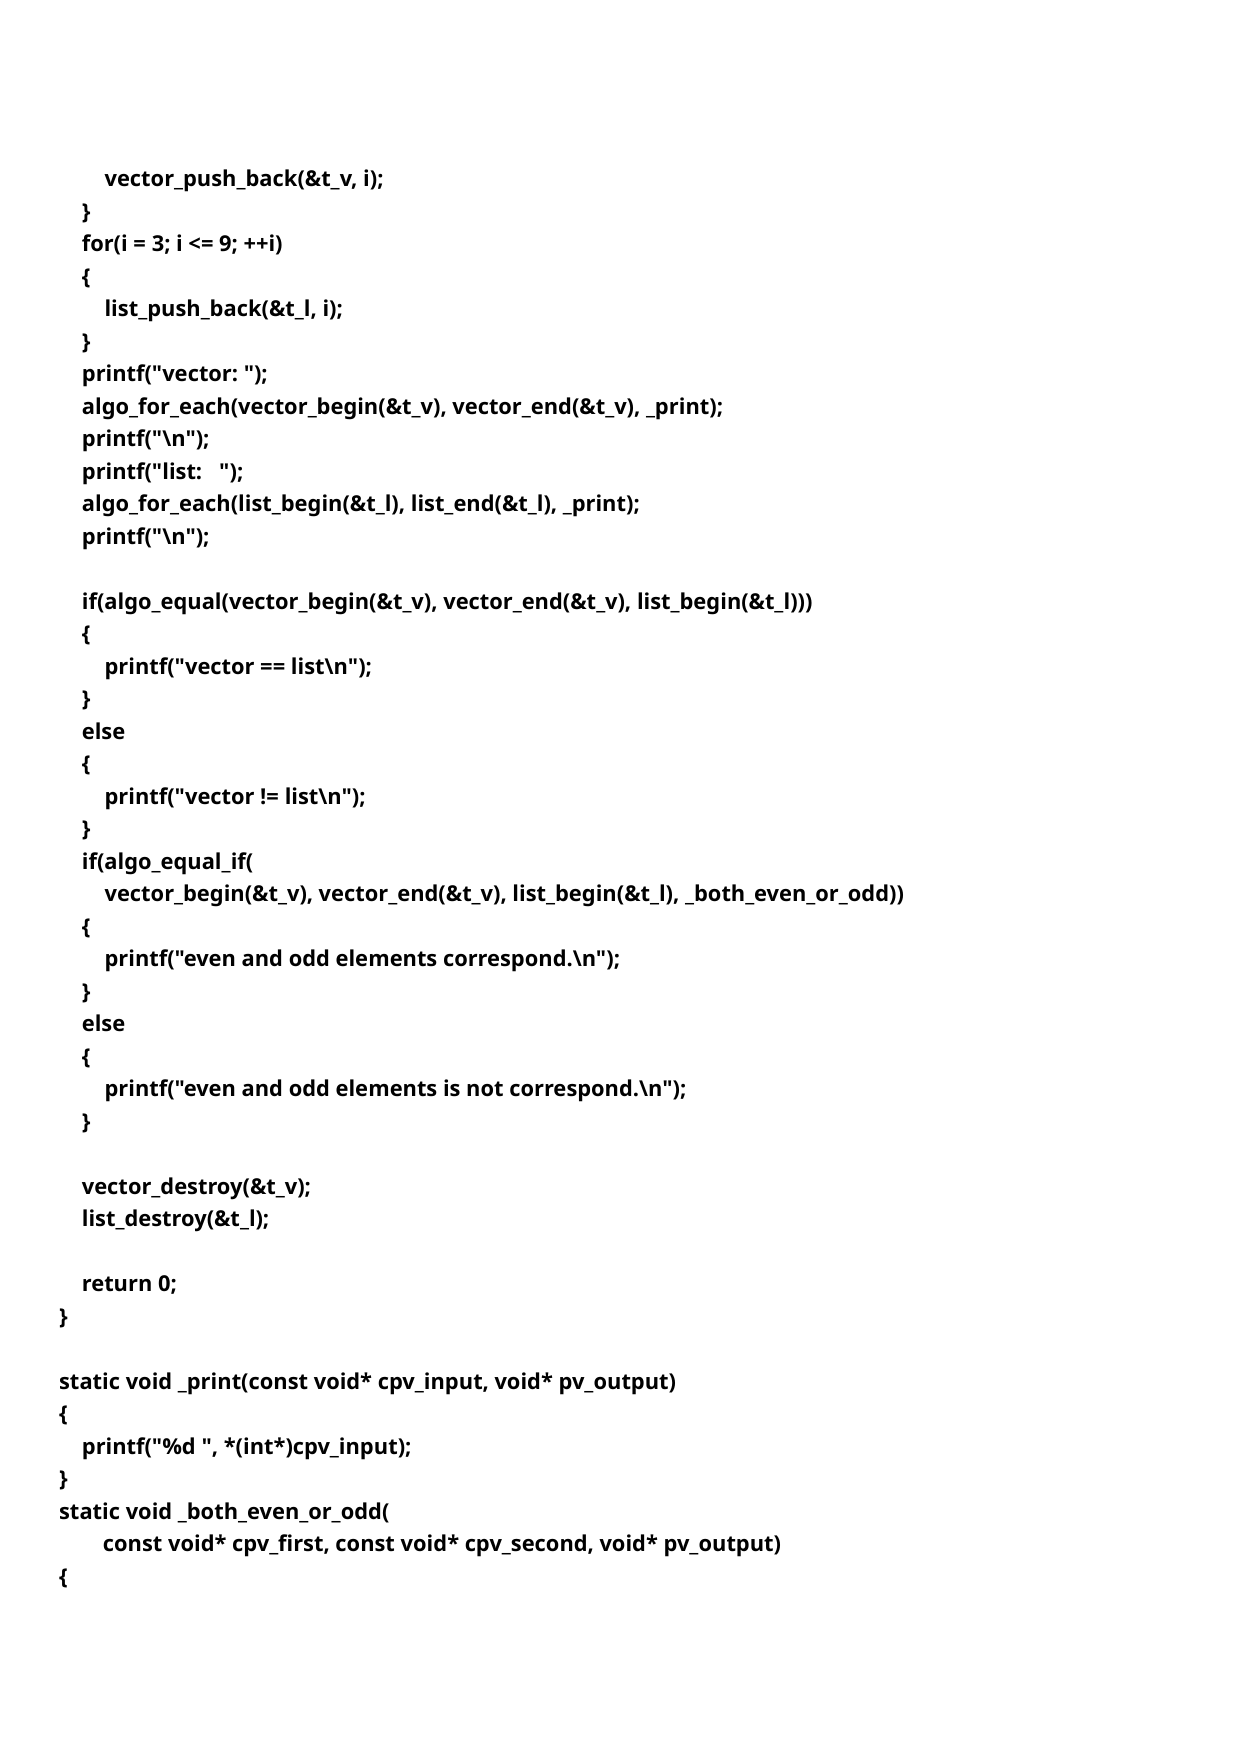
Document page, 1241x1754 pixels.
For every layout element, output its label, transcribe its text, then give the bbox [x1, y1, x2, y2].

text } [59, 682, 1181, 714]
text } [59, 324, 1181, 357]
text { [59, 617, 1181, 649]
text } [59, 1104, 1181, 1137]
text printf("even and odd elements correspond.\n"); [59, 942, 1181, 974]
text printf("%d ", *(int*)cpv_input); [59, 1429, 1181, 1462]
text algo_for_each(list_begin(&t_l), list_end(&t_l), _print); [59, 487, 1181, 519]
text for(i = 3; i <= 9; ++i) [59, 227, 1181, 259]
text printf("vector == list\n"); [59, 649, 1181, 682]
text vector_destroy(&t_v); [59, 1169, 1181, 1202]
text { [59, 747, 1181, 779]
text else [59, 1007, 1181, 1039]
text { [59, 1559, 1181, 1592]
text } [59, 194, 1181, 227]
text } [59, 974, 1181, 1007]
text list_push_back(&t_l, i); [59, 292, 1181, 324]
text vector_begin(&t_v), vector_end(&t_v), list_begin(&t_l), _both_even_or_odd)) [59, 877, 1181, 909]
text printf("even and odd elements is not correspond.\n"); [59, 1072, 1181, 1104]
text static void _print(const void* cpv_input, void* pv_output) [59, 1364, 1181, 1397]
text printf("list: "); [59, 454, 1181, 487]
text else [59, 714, 1181, 747]
text { [59, 909, 1181, 942]
text printf("vector: "); [59, 357, 1181, 389]
text return 0; [59, 1267, 1181, 1299]
text algo_for_each(vector_begin(&t_v), vector_end(&t_v), _print); [59, 389, 1181, 422]
text printf("\n"); [59, 422, 1181, 454]
text vector_push_back(&t_v, i); [59, 162, 1181, 194]
text { [59, 1397, 1181, 1429]
text static void _both_even_or_odd( [59, 1494, 1181, 1527]
text } [59, 812, 1181, 844]
text } [59, 1462, 1181, 1494]
text list_destroy(&t_l); [59, 1202, 1181, 1234]
text { [59, 1039, 1181, 1072]
text const void* cpv_first, const void* cpv_second, void* pv_output) [59, 1527, 1181, 1559]
text if(algo_equal_if( [59, 844, 1181, 877]
text printf("\n"); [59, 519, 1181, 552]
text { [59, 259, 1181, 292]
text if(algo_equal(vector_begin(&t_v), vector_end(&t_v), list_begin(&t_l))) [59, 584, 1181, 617]
text printf("vector != list\n"); [59, 779, 1181, 812]
text } [59, 1299, 1181, 1332]
